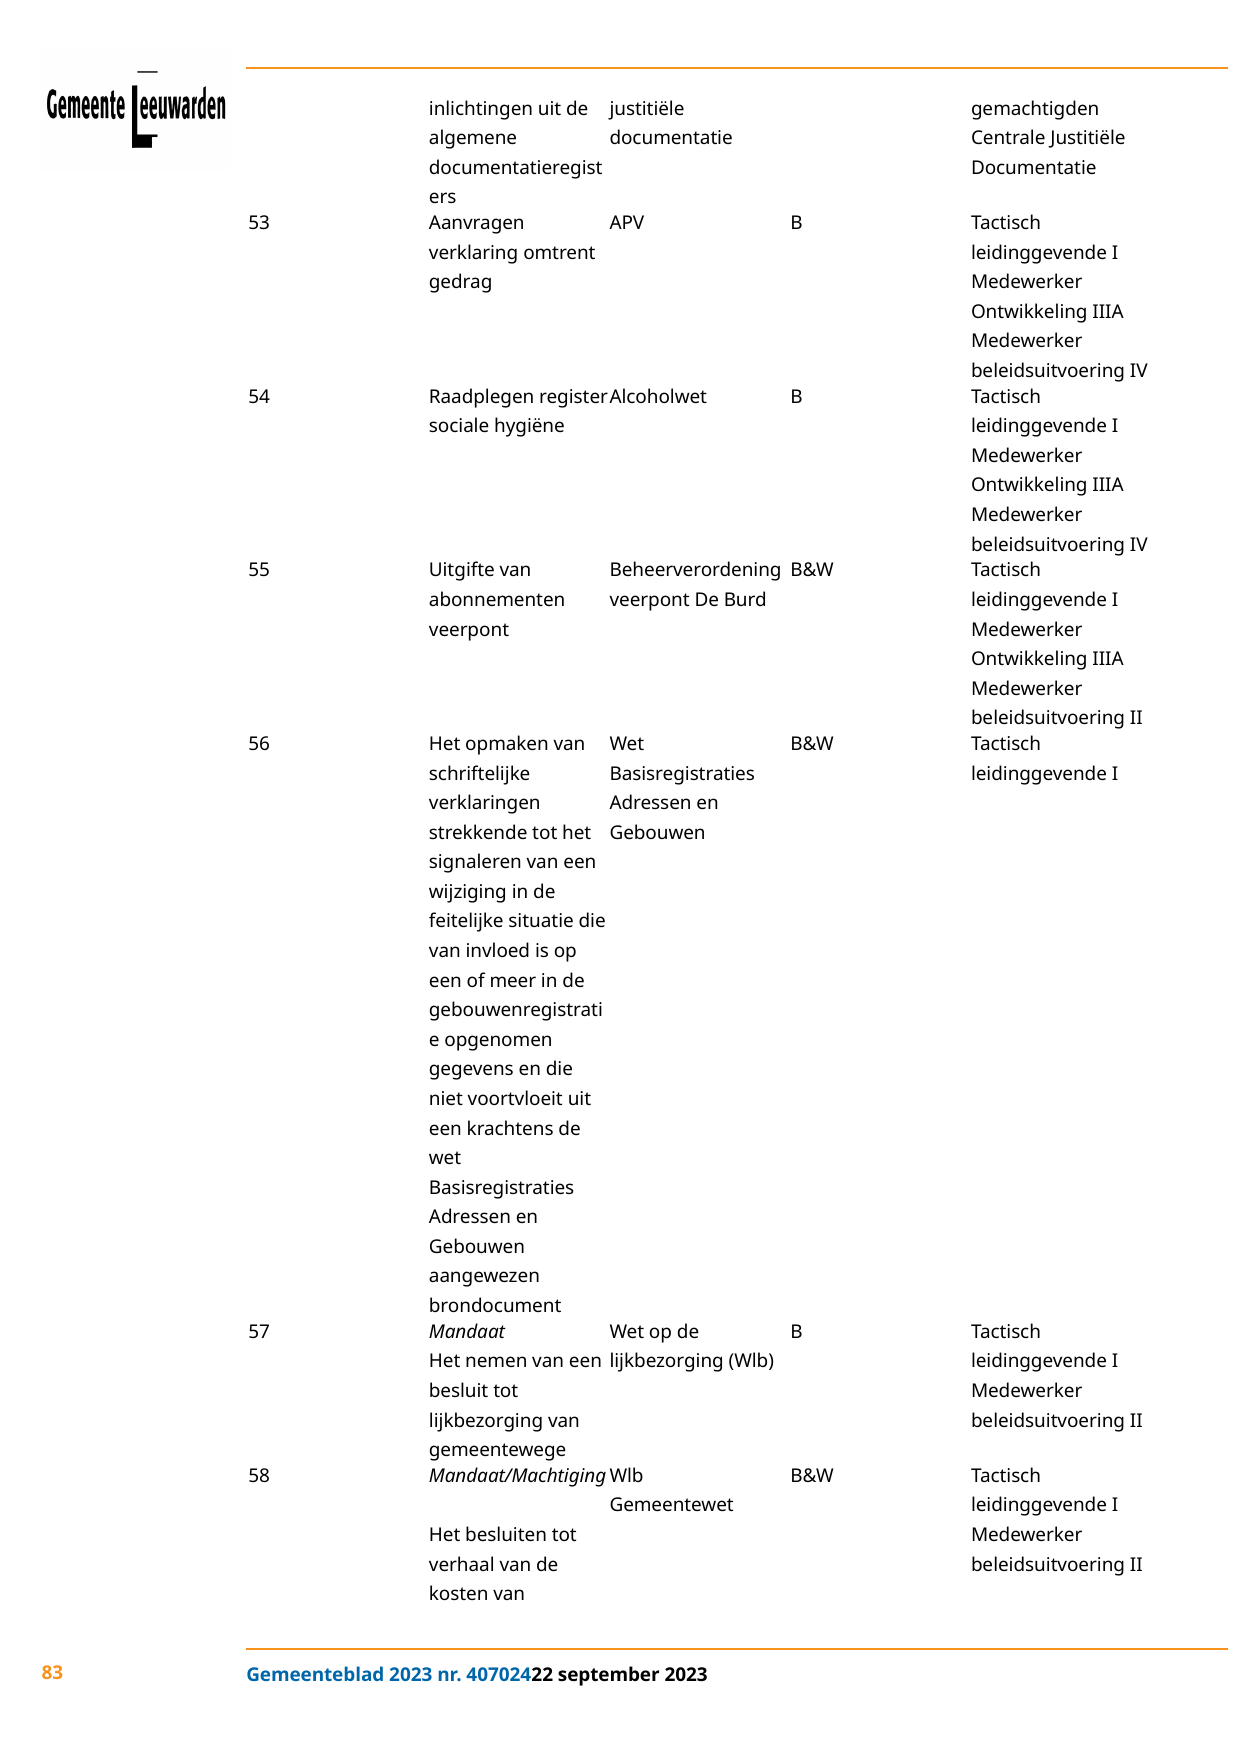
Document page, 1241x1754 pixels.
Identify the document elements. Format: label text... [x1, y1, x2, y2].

table_cell Wlb Gemeentewet [609, 1462, 790, 1606]
table_cell Tactisch leidinggevende I [971, 730, 1152, 1318]
table_cell 55 [248, 557, 429, 730]
table_cell 56 [248, 730, 429, 1318]
table_cell Tactisch leidinggevende I Medewerker Ontwikkeling IIIA Medewerker beleidsuitvoering IV [971, 209, 1152, 383]
table_cell justitiële documentatie [609, 95, 790, 209]
picture [41, 47, 231, 172]
table_cell 57 [248, 1318, 429, 1462]
table_cell Tactisch leidinggevende I Medewerker beleidsuitvoering II [971, 1318, 1152, 1462]
table_cell [248, 95, 429, 209]
table_cell Tactisch leidinggevende I Medewerker Ontwikkeling IIIA Medewerker beleidsuitvoering IV [971, 383, 1152, 557]
table_cell APV [609, 209, 790, 383]
table_cell Uitgifte van abonnementen veerpont [429, 557, 609, 730]
table_cell B [790, 209, 971, 383]
table_cell [790, 95, 971, 209]
table_cell Wet Basisregistraties Adressen en Gebouwen [609, 730, 790, 1318]
table_cell B [790, 1318, 971, 1462]
table_cell Het opmaken van schriftelijke verklaringen strekkende tot het signaleren van een wijziging in de feitelijke situatie die van invloed is op een of meer in de gebouwenregistratie opgenomen gegevens en die niet voortvloeit uit een krachtens de wet Basisregistraties Adressen en Gebouwen aangewezen brondocument [429, 730, 609, 1318]
table_cell Mandaat Het nemen van een besluit tot lijkbezorging van gemeentewege [429, 1318, 609, 1462]
table_cell 58 [248, 1462, 429, 1606]
table_cell Aanvragen verklaring omtrent gedrag [429, 209, 609, 383]
table_cell Alcoholwet [609, 383, 790, 557]
table_cell Wet op de lijkbezorging (Wlb) [609, 1318, 790, 1462]
table_cell Tactisch leidinggevende I Medewerker Ontwikkeling IIIA Medewerker beleidsuitvoering II [971, 557, 1152, 730]
table_cell Tactisch leidinggevende I Medewerker beleidsuitvoering II [971, 1462, 1152, 1606]
table_cell B&W [790, 557, 971, 730]
table_cell B&W [790, 1462, 971, 1606]
table_cell Mandaat/Machtiging Het besluiten tot verhaal van de kosten van [429, 1462, 609, 1606]
table_cell Raadplegen register sociale hygiëne [429, 383, 609, 557]
table_cell 53 [248, 209, 429, 383]
table_cell B&W [790, 730, 971, 1318]
table_cell B [790, 383, 971, 557]
table_cell inlichtingen uit de algemene documentatieregisters [429, 95, 609, 209]
table_cell 54 [248, 383, 429, 557]
table_cell gemachtigden Centrale Justitiële Documentatie [971, 95, 1152, 209]
table_cell Beheerverordening veerpont De Burd [609, 557, 790, 730]
